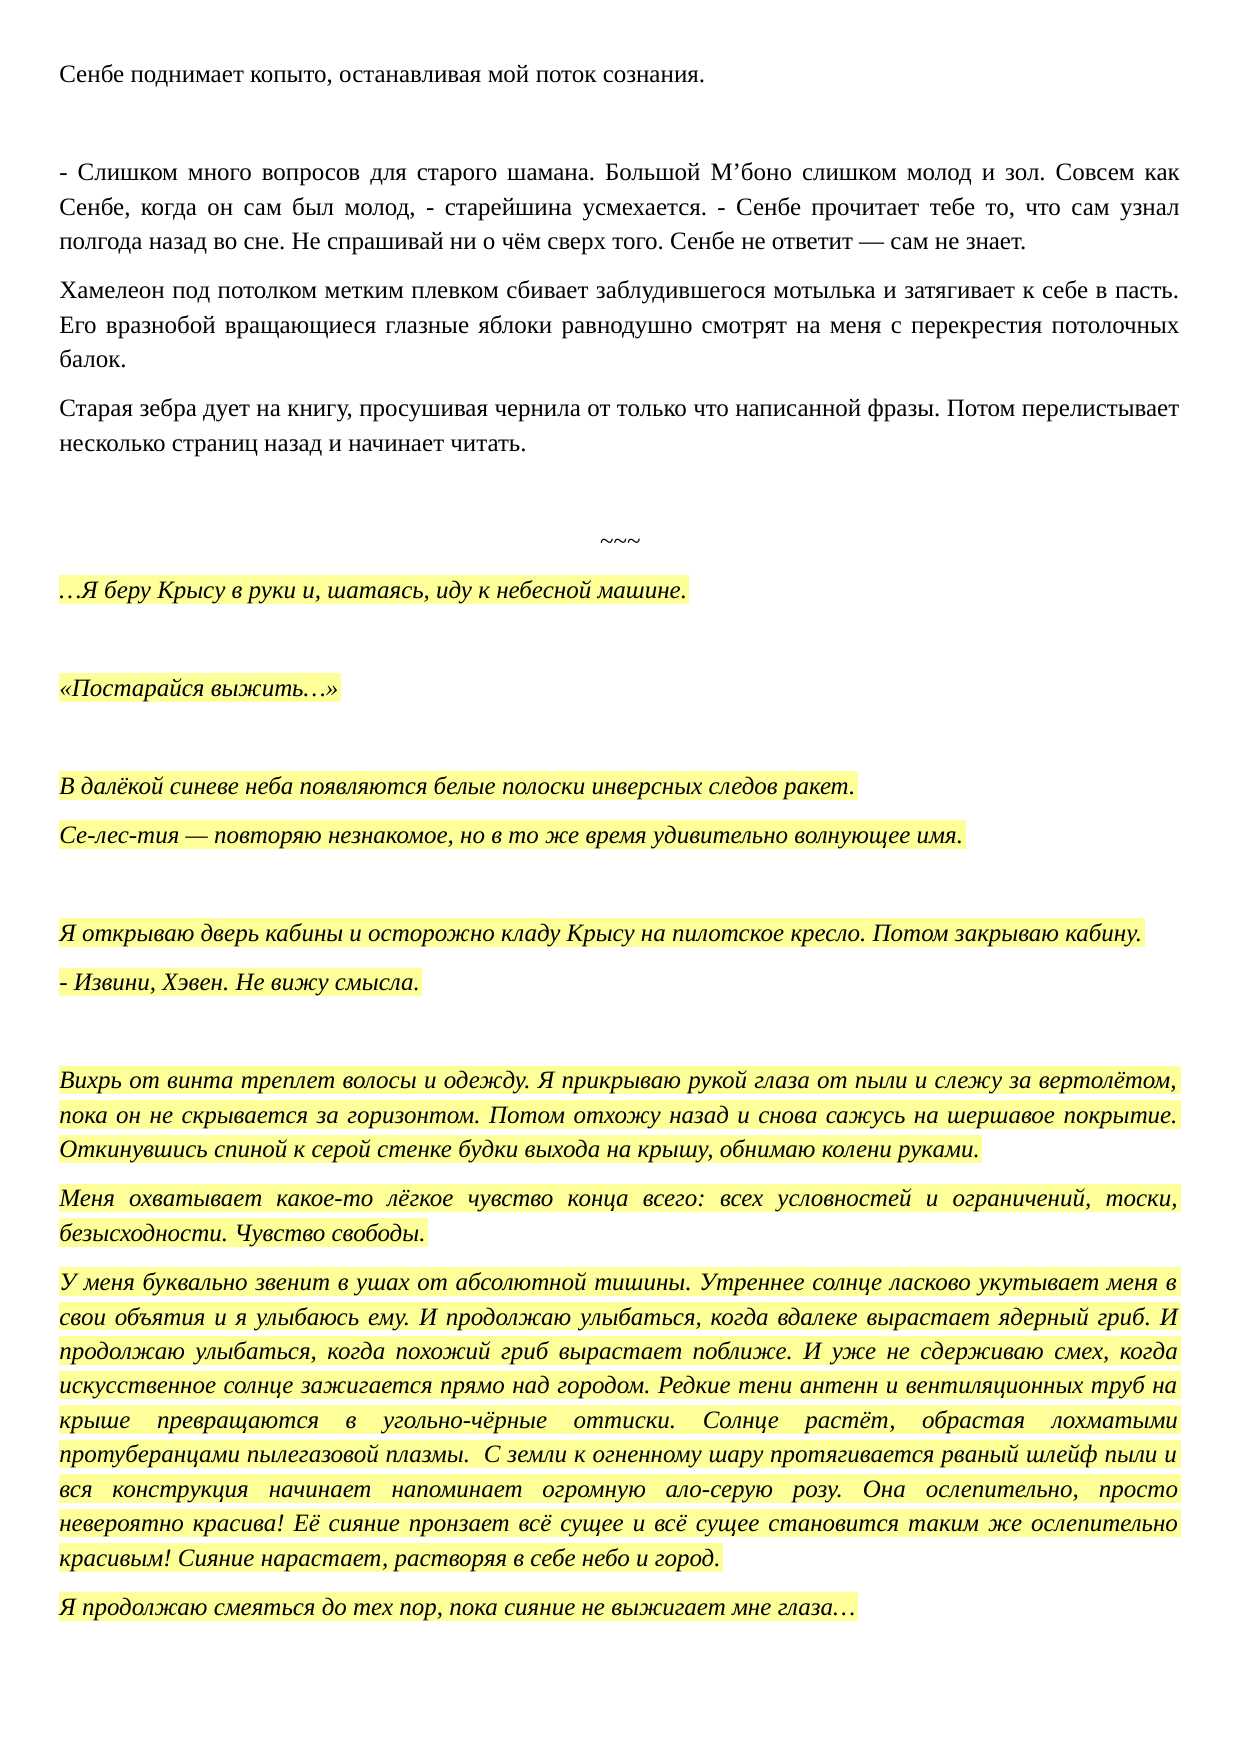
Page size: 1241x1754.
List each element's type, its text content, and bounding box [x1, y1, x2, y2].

text Хамелеон под потолком метким плевком сбивает заблудившегося мотылька и затягивает к себе в пасть. Его вразнобой вращающиеся глазные яблоки равнодушно смотрят на меня с перекрестия потолочных балок. [59, 275, 1181, 373]
text В далёкой синеве неба появляются белые полоски инверсных следов ракет. [59, 771, 1181, 800]
text Сенбе поднимает копыто, останавливая мой поток сознания. [59, 59, 1181, 88]
text Старая зебра дует на книгу, просушивая чернила от только что написанной фразы. Потом перелистывает несколько страниц назад и начинает читать. [59, 393, 1181, 456]
text - Слишком много вопросов для старого шамана. Большой М’боно слишком молод и зол. Совсем как Сенбе, когда он сам был молод, - старейшина усмехается. - Сенбе прочитает тебе то, что сам узнал полгода назад во сне. Не спрашивай ни о чём сверх того. Сенбе не ответит — сам не знает. [59, 157, 1181, 255]
text Вихрь от винта треплет волосы и одежду. Я прикрываю рукой глаза от пыли и слежу за вертолётом, пока он не скрывается за горизонтом. Потом отхожу назад и снова сажусь на шершавое покрытие. Откинувшись спиной к серой стенке будки выхода на крышу, обнимаю колени руками. [59, 1066, 1181, 1163]
text Я продолжаю смеяться до тех пор, пока сияние не выжигает мне глаза… [59, 1592, 1181, 1621]
text - Извини, Хэвен. Не вижу смысла. [59, 967, 1181, 996]
text У меня буквально звенит в ушах от абсолютной тишины. Утреннее солнце ласково укутывает меня в свои объятия и я улыбаюсь ему. И продолжаю улыбаться, когда вдалеке вырастает ядерный гриб. И продолжаю улыбаться, когда похожий гриб вырастает поближе. И уже не сдерживаю смех, когда искусственное солнце зажигается прямо над городом. Редкие тени антенн и вентиляционных труб на крыше превращаются в угольно-чёрные оттиски. Солнце растёт, обрастая лохматыми протуберанцами пылегазовой плазмы. С земли к огненному шару протягивается рваный шлейф пыли и вся конструкция начинает напоминает огромную ало-серую розу. Она ослепительно, просто невероятно красива! Её сияние пронзает всё сущее и всё сущее становится таким же ослепительно красивым! Сияние нарастает, растворяя в себе небо и город. [59, 1267, 1181, 1572]
text Я открываю дверь кабины и осторожно кладу Крысу на пилотское кресло. Потом закрываю кабину. [59, 918, 1181, 947]
text ~~~ [59, 526, 1181, 554]
text …Я беру Крысу в руки и, шатаясь, иду к небесной машине. [59, 575, 1181, 604]
text Меня охватывает какое-то лёгкое чувство конца всего: всех условностей и ограничений, тоски, безысходности. Чувство свободы. [59, 1183, 1181, 1247]
text Се-лес-тия — повторяю незнакомое, но в то же время удивительно волнующее имя. [59, 820, 1181, 849]
text «Постарайся выжить…» [59, 673, 1181, 702]
